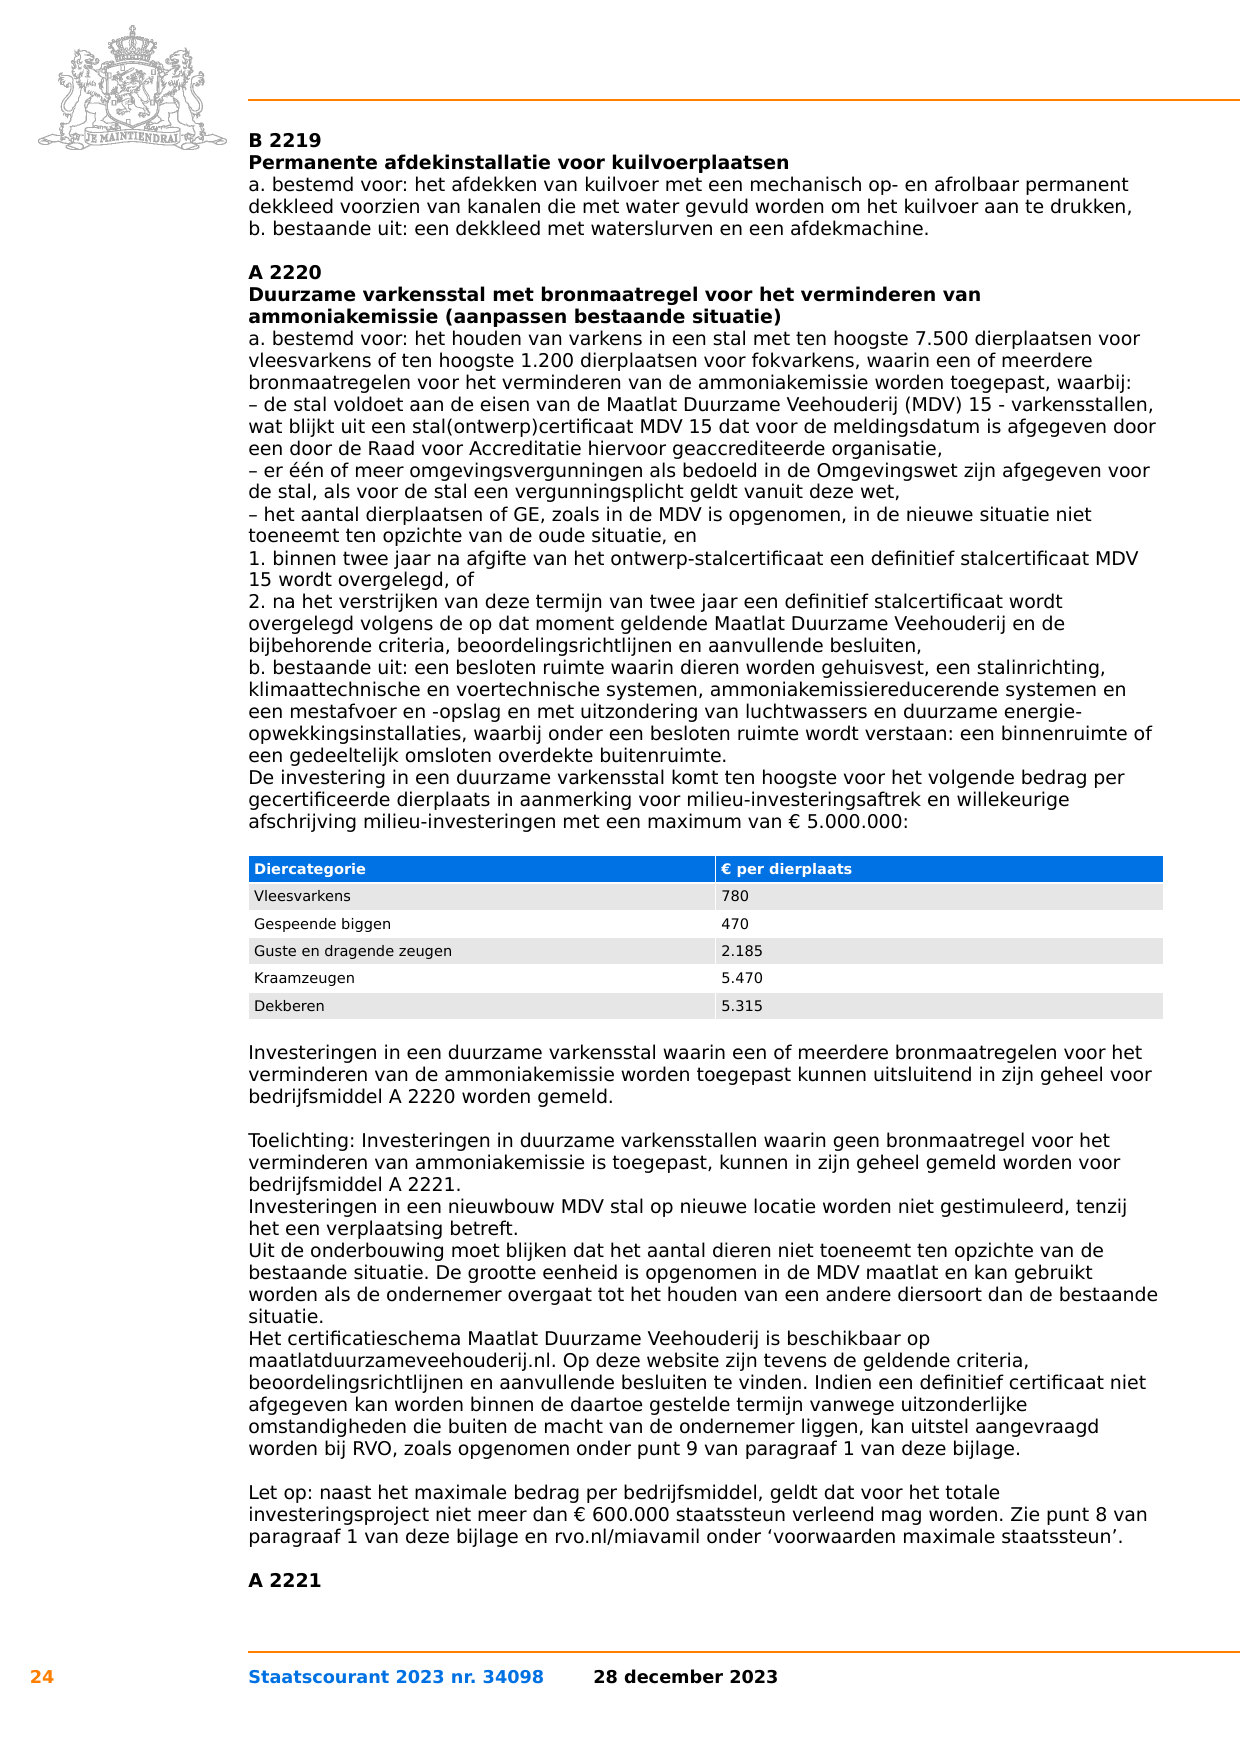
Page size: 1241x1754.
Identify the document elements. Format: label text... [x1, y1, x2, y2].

text Let op: naast het maximale bedrag per bedrijfsmiddel, geldt dat voor het totale investeringsproject niet meer dan € 600.000 staatssteun verleend mag worden. Zie punt 8 van paragraaf 1 van deze bijlage en rvo.nl/miavamil onder ‘voorwaarden maximale staatssteun’. [248, 1482, 1163, 1548]
text a. bestemd voor: het afdekken van kuilvoer met een mechanisch op- en afrolbaar permanent dekkleed voorzien van kanalen die met water gevuld worden om het kuilvoer aan te drukken, [248, 174, 1163, 218]
text A 2220 [248, 262, 1163, 284]
table_header € per dierplaats [716, 856, 1163, 882]
table_cell Dekberen [249, 993, 715, 1019]
text Het certificatieschema Maatlat Duurzame Veehouderij is beschikbaar op maatlatduurzameveehouderij.nl. Op deze website zijn tevens de geldende criteria, beoordelingsrichtlijnen en aanvullende besluiten te vinden. Indien een definitief certificaat niet afgegeven kan worden binnen de daartoe gestelde termijn vanwege uitzonderlijke omstandigheden die buiten de macht van de ondernemer liggen, kan uitstel aangevraagd worden bij RVO, zoals opgenomen onder punt 9 van paragraaf 1 van deze bijlage. [248, 1328, 1163, 1460]
table_cell 5.315 [716, 993, 1163, 1019]
table_cell Gespeende biggen [249, 911, 715, 937]
text Toelichting: Investeringen in duurzame varkensstallen waarin geen bronmaatregel voor het verminderen van ammoniakemissie is toegepast, kunnen in zijn geheel gemeld worden voor bedrijfsmiddel A 2221. [248, 1130, 1163, 1196]
table_cell 780 [716, 884, 1163, 910]
text 1. binnen twee jaar na afgifte van het ontwerp-stalcertificaat een definitief stalcertificaat MDV 15 wordt overgelegd, of [248, 547, 1163, 591]
table_cell Guste en dragende zeugen [249, 938, 715, 964]
text De investering in een duurzame varkensstal komt ten hoogste voor het volgende bedrag per gecertificeerde dierplaats in aanmerking voor milieu-investeringsaftrek en willekeurige afschrijving milieu-investeringen met een maximum van € 5.000.000: [248, 767, 1163, 833]
table_header Diercategorie [249, 856, 715, 882]
picture [38, 25, 227, 150]
text Permanente afdekinstallatie voor kuilvoerplaatsen [248, 152, 1163, 174]
table_cell Kraamzeugen [249, 966, 715, 992]
text a. bestemd voor: het houden van varkens in een stal met ten hoogste 7.500 dierplaatsen voor vleesvarkens of ten hoogste 1.200 dierplaatsen voor fokvarkens, waarin een of meerdere bronmaatregelen voor het verminderen van de ammoniakemissie worden toegepast, waarbij: [248, 328, 1163, 393]
table_cell Vleesvarkens [249, 884, 715, 910]
text b. bestaande uit: een besloten ruimte waarin dieren worden gehuisvest, een stalinrichting, klimaattechnische en voertechnische systemen, ammoniakemissiereducerende systemen en een mestafvoer en -opslag en met uitzondering van luchtwassers en duurzame energie-opwekkingsinstallaties, waarbij onder een besloten ruimte wordt verstaan: een binnenruimte of een gedeeltelijk omsloten overdekte buitenruimte. [248, 657, 1163, 767]
text 2. na het verstrijken van deze termijn van twee jaar een definitief stalcertificaat wordt overgelegd volgens de op dat moment geldende Maatlat Duurzame Veehouderij en de bijbehorende criteria, beoordelingsrichtlijnen en aanvullende besluiten, [248, 591, 1163, 657]
table_cell 2.185 [716, 938, 1163, 964]
text Investeringen in een duurzame varkensstal waarin een of meerdere bronmaatregelen voor het verminderen van de ammoniakemissie worden toegepast kunnen uitsluitend in zijn geheel voor bedrijfsmiddel A 2220 worden gemeld. [248, 1042, 1163, 1108]
text b. bestaande uit: een dekkleed met waterslurven en een afdekmachine. [248, 218, 1163, 240]
text – de stal voldoet aan de eisen van de Maatlat Duurzame Veehouderij (MDV) 15 - varkensstallen, wat blijkt uit een stal(ontwerp)certificaat MDV 15 dat voor de meldingsdatum is afgegeven door een door de Raad voor Accreditatie hiervoor geaccrediteerde organisatie, [248, 393, 1163, 459]
text Duurzame varkensstal met bronmaatregel voor het verminderen van ammoniakemissie (aanpassen bestaande situatie) [248, 284, 1163, 328]
text B 2219 [248, 130, 1163, 152]
text Uit de onderbouwing moet blijken dat het aantal dieren niet toeneemt ten opzichte van de bestaande situatie. De grootte eenheid is opgenomen in de MDV maatlat en kan gebruikt worden als de ondernemer overgaat tot het houden van een andere diersoort dan de bestaande situatie. [248, 1240, 1163, 1328]
text A 2221 [248, 1569, 1163, 1591]
text Investeringen in een nieuwbouw MDV stal op nieuwe locatie worden niet gestimuleerd, tenzij het een verplaatsing betreft. [248, 1196, 1163, 1240]
text – er één of meer omgevingsvergunningen als bedoeld in de Omgevingswet zijn afgegeven voor de stal, als voor de stal een vergunningsplicht geldt vanuit deze wet, [248, 459, 1163, 503]
table_cell 470 [716, 911, 1163, 937]
table_cell 5.470 [716, 966, 1163, 992]
text – het aantal dierplaatsen of GE, zoals in de MDV is opgenomen, in de nieuwe situatie niet toeneemt ten opzichte van de oude situatie, en [248, 503, 1163, 547]
